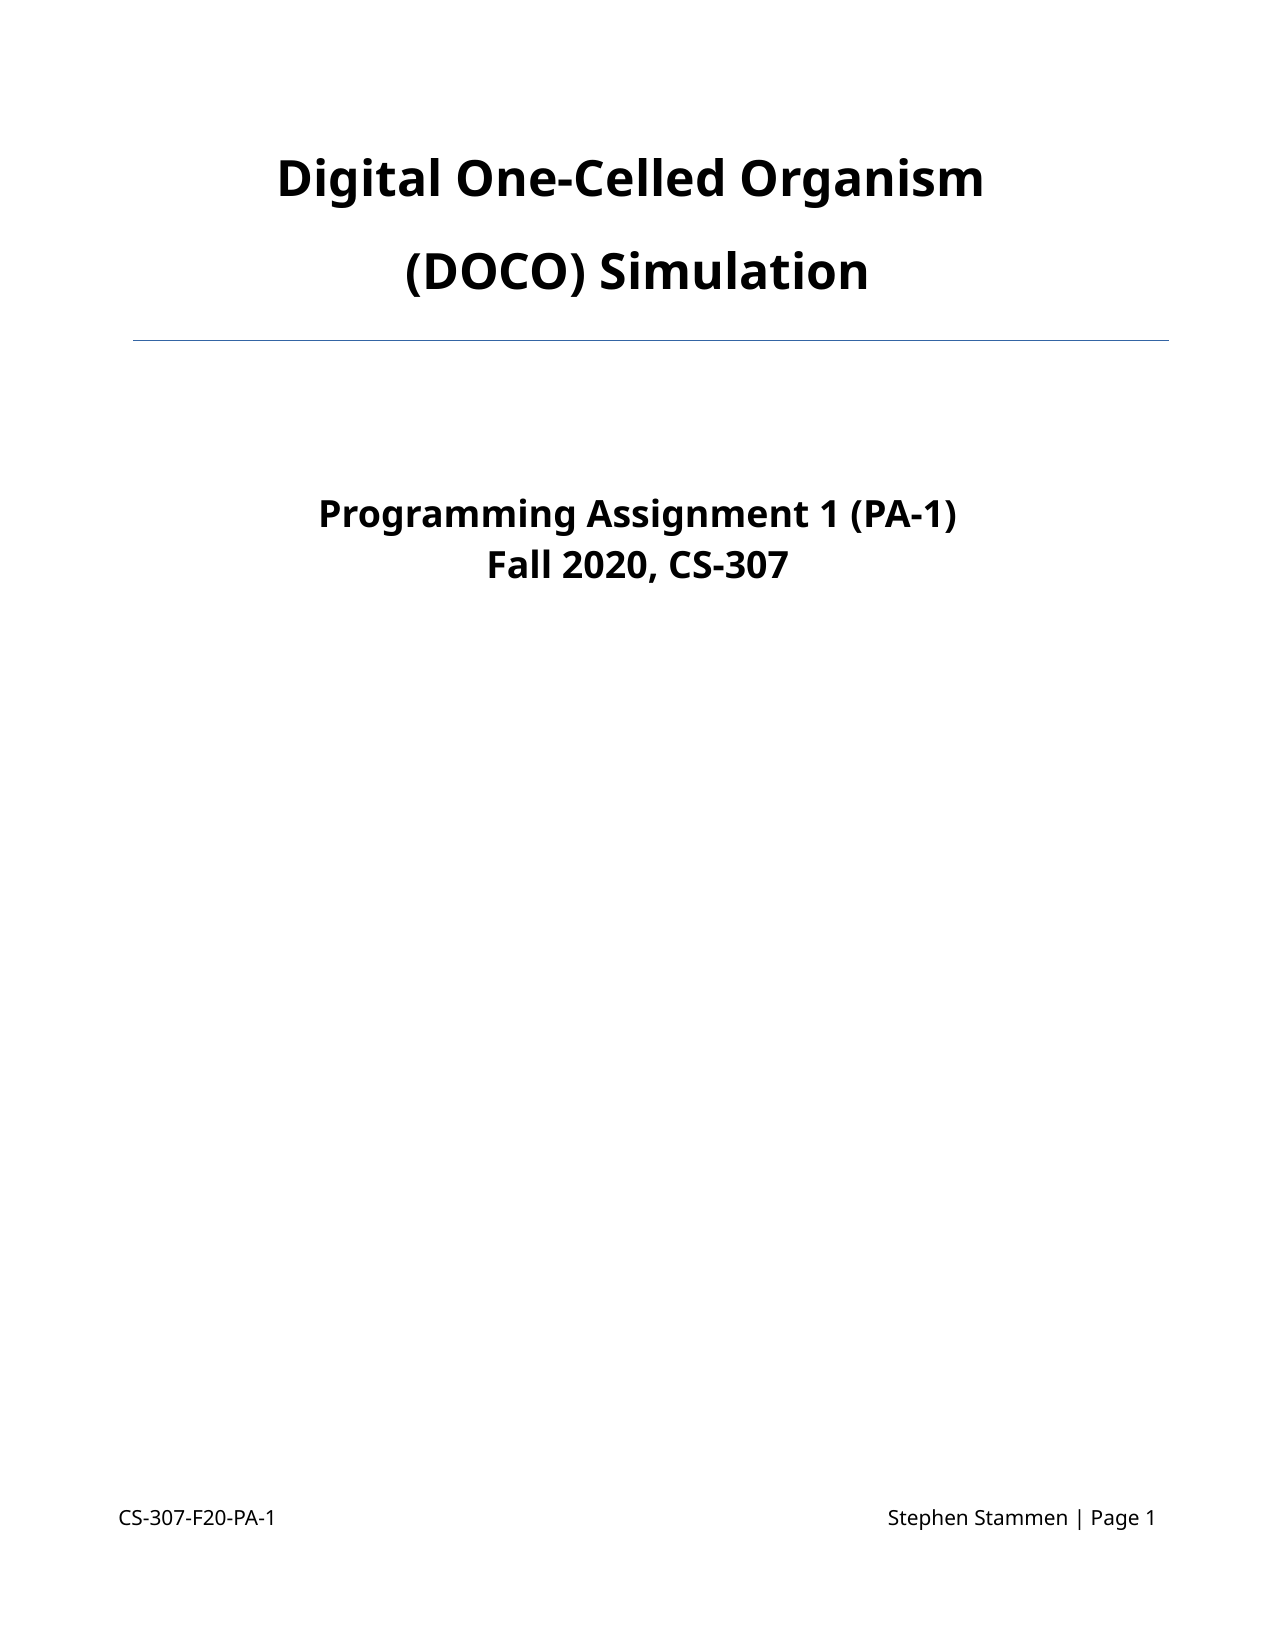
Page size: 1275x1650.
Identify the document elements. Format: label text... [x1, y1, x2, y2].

text Fall 2020, CS-307 [118, 538, 1157, 589]
title Digital One-Celled Organism [118, 143, 1157, 211]
title (DOCO) Simulation [118, 236, 1157, 304]
text Programming Assignment 1 (PA-1) [118, 487, 1157, 538]
